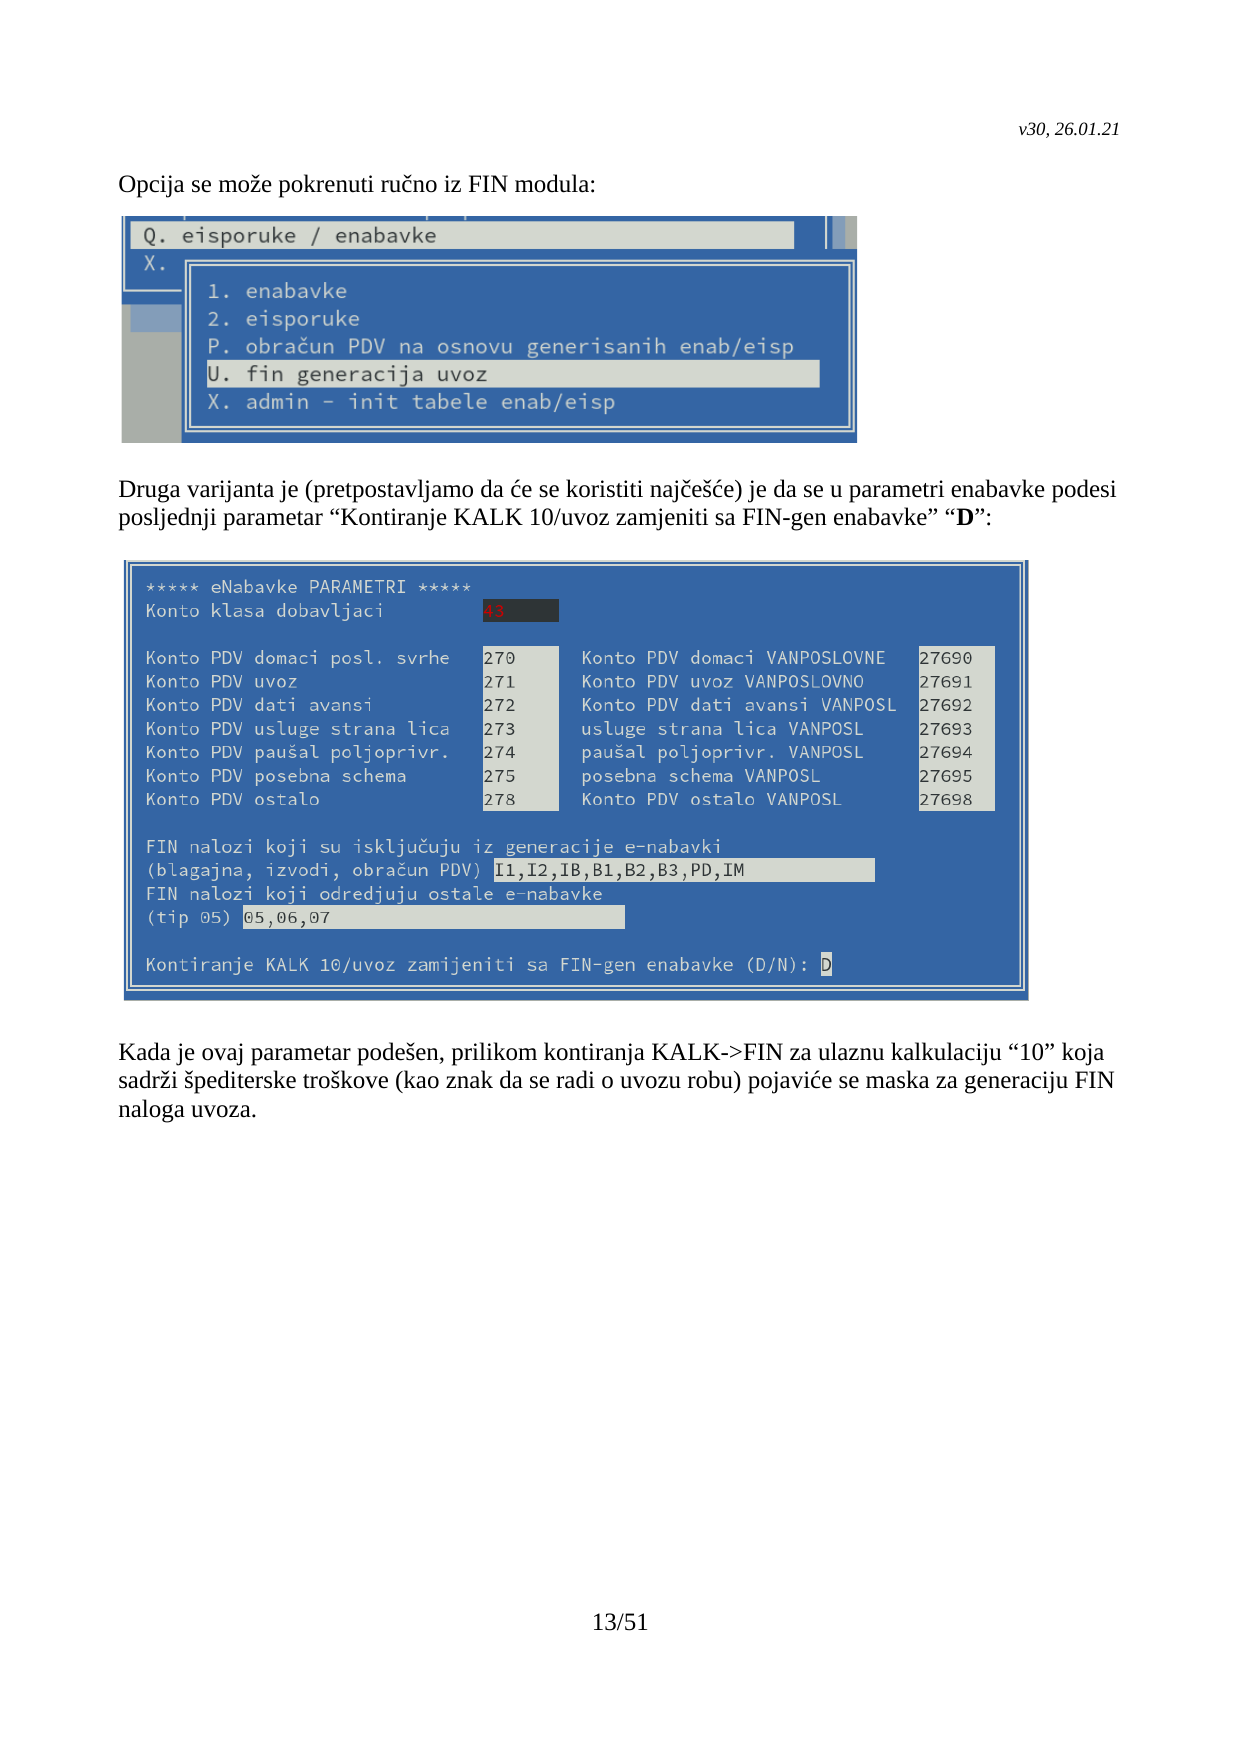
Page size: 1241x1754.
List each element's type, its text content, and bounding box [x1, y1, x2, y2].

text Opcija se može pokrenuti ručno iz FIN modula: [118, 169, 1122, 198]
text Druga varijanta je (pretpostavljamo da će se koristiti najčešće) je da se u parametri enabavke podesi posljednji parametar “Kontiranje KALK 10/uvoz zamjeniti sa FIN-gen enabavke” “D”: [118, 474, 1122, 531]
text Kada je ovaj parametar podešen, prilikom kontiranja KALK->FIN za ulaznu kalkulaciju “10” koja sadrži špediterske troškove (kao znak da se radi o uvozu robu) pojaviće se maska za generaciju FIN naloga uvoza. [118, 1037, 1122, 1123]
picture [123, 560, 1029, 1001]
picture [121, 216, 858, 443]
